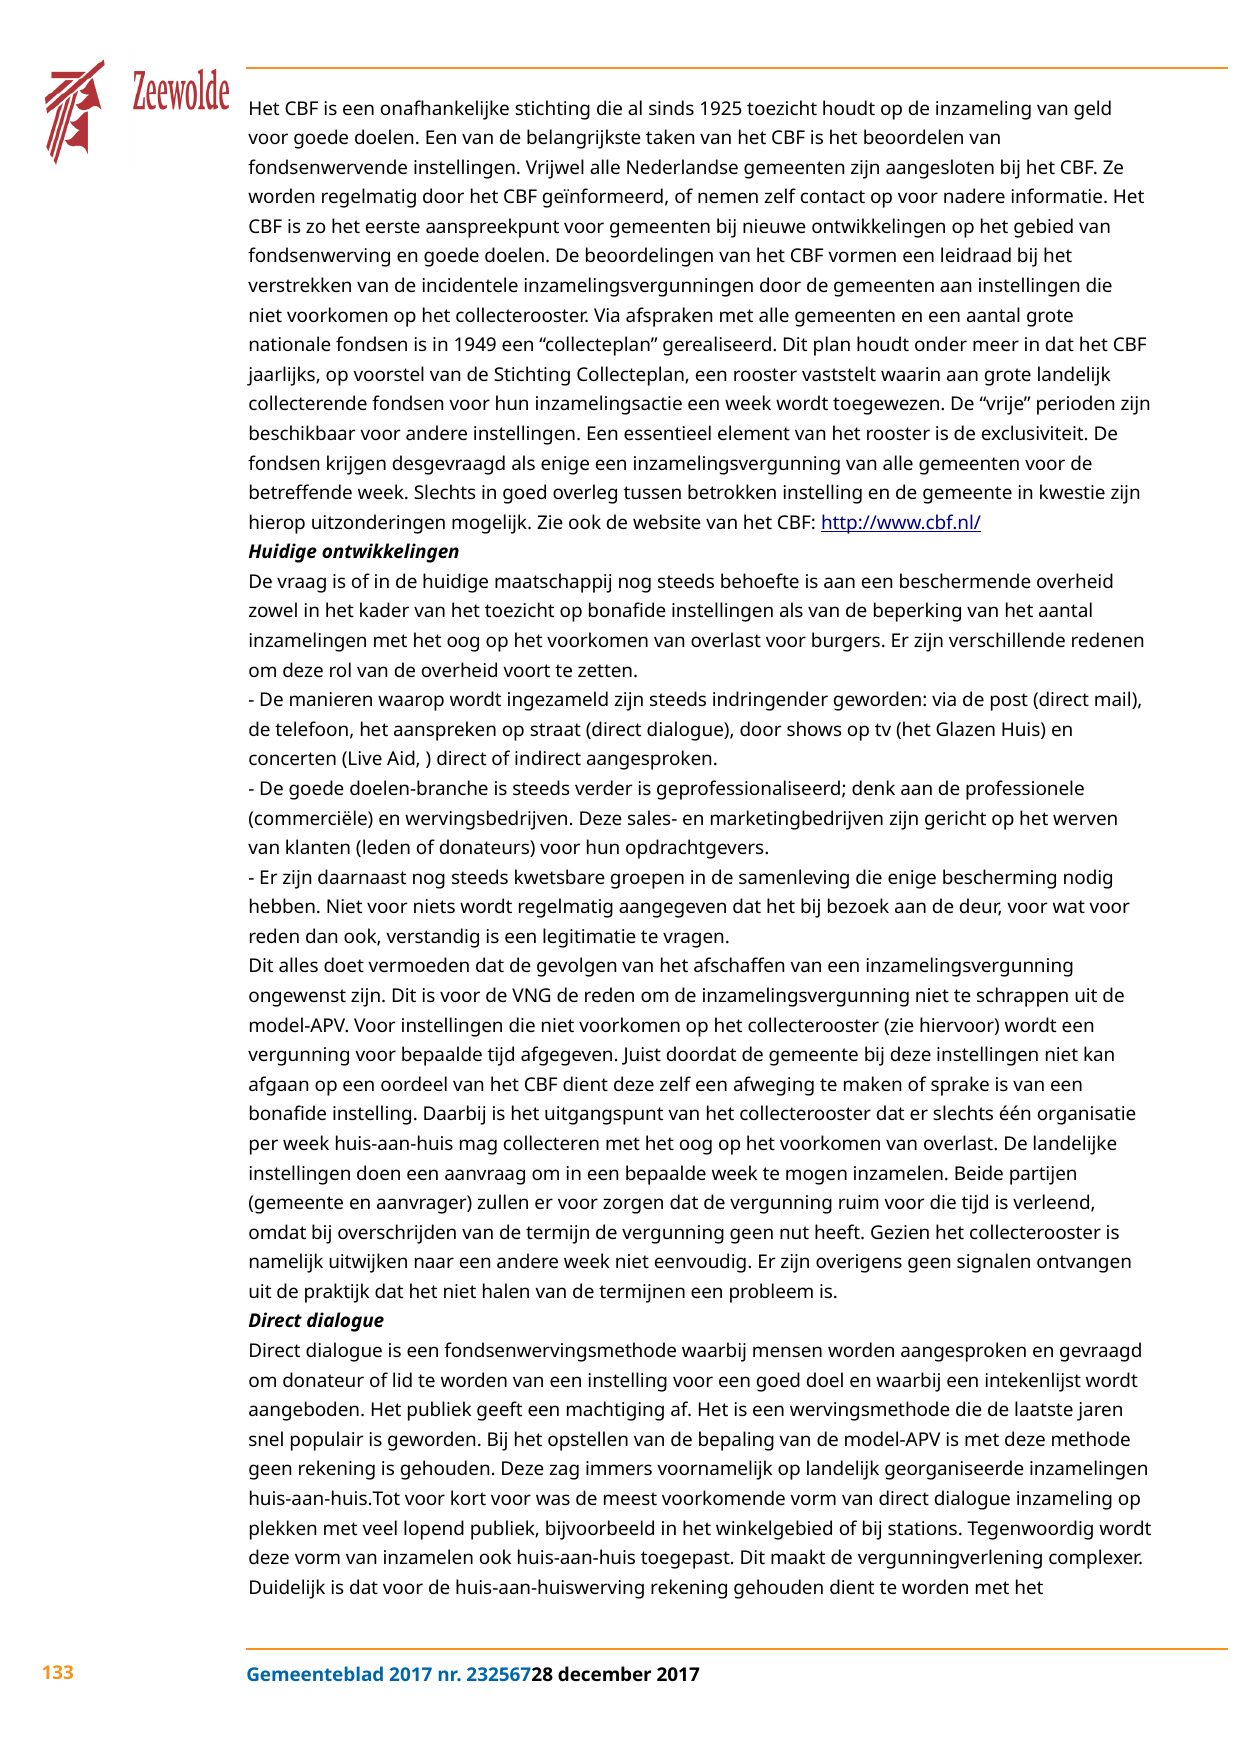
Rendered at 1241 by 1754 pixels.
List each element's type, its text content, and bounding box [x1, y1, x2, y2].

text Dit alles doet vermoeden dat de gevolgen van het afschaffen van een inzamelingsvergunning ongewenst zijn. Dit is voor de VNG de reden om de inzamelingsvergunning niet te schrappen uit de model-APV. Voor instellingen die niet voorkomen op het collecterooster (zie hiervoor) wordt een vergunning voor bepaalde tijd afgegeven. Juist doordat de gemeente bij deze instellingen niet kan afgaan op een oordeel van het CBF dient deze zelf een afweging te maken of sprake is van een bonafide instelling. Daarbij is het uitgangspunt van het collecterooster dat er slechts één organisatie per week huis-aan-huis mag collecteren met het oog op het voorkomen van overlast. De landelijke instellingen doen een aanvraag om in een bepaalde week te mogen inzamelen. Beide partijen (gemeente en aanvrager) zullen er voor zorgen dat de vergunning ruim voor die tijd is verleend, omdat bij overschrijden van de termijn de vergunning geen nut heeft. Gezien het collecterooster is namelijk uitwijken naar een andere week niet eenvoudig. Er zijn overigens geen signalen ontvangen uit de praktijk dat het niet halen van de termijnen een probleem is. [248, 953, 1152, 1304]
text Het CBF is een onafhankelijke stichting die al sinds 1925 toezicht houdt op de inzameling van geld voor goede doelen. Een van de belangrijkste taken van het CBF is het beoordelen van fondsenwervende instellingen. Vrijwel alle Nederlandse gemeenten zijn aangesloten bij het CBF. Ze worden regelmatig door het CBF geïnformeerd, of nemen zelf contact op voor nadere informatie. Het CBF is zo het eerste aanspreekpunt voor gemeenten bij nieuwe ontwikkelingen op het gebied van fondsenwerving en goede doelen. De beoordelingen van het CBF vormen een leidraad bij het verstrekken van de incidentele inzamelingsvergunningen door de gemeenten aan instellingen die niet voorkomen op het collecterooster. Via afspraken met alle gemeenten en een aantal grote nationale fondsen is in 1949 een “collecteplan” gerealiseerd. Dit plan houdt onder meer in dat het CBF jaarlijks, op voorstel van de Stichting Collecteplan, een rooster vaststelt waarin aan grote landelijk collecterende fondsen voor hun inzamelingsactie een week wordt toegewezen. De “vrije” perioden zijn beschikbaar voor andere instellingen. Een essentieel element van het rooster is de exclusiviteit. De fondsen krijgen desgevraagd als enige een inzamelingsvergunning van alle gemeenten voor de betreffende week. Slechts in goed overleg tussen betrokken instelling en de gemeente in kwestie zijn hierop uitzonderingen mogelijk. Zie ook de website van het CBF: http://www.cbf.nl/ [248, 95, 1152, 535]
picture [41, 47, 231, 172]
text Huidige ontwikkelingen [248, 538, 1152, 564]
text - De manieren waarop wordt ingezameld zijn steeds indringender geworden: via de post (direct mail), de telefoon, het aanspreken op straat (direct dialogue), door shows op tv (het Glazen Huis) en concerten (Live Aid, ) direct of indirect aangesproken. [248, 686, 1152, 771]
text Direct dialogue [248, 1308, 1152, 1333]
text - Er zijn daarnaast nog steeds kwetsbare groepen in de samenleving die enige bescherming nodig hebben. Niet voor niets wordt regelmatig aangegeven dat het bij bezoek aan de deur, voor wat voor reden dan ook, verstandig is een legitimatie te vragen. [248, 864, 1152, 949]
text Direct dialogue is een fondsenwervingsmethode waarbij mensen worden aangesproken en gevraagd om donateur of lid te worden van een instelling voor een goed doel en waarbij een intekenlijst wordt aangeboden. Het publiek geeft een machtiging af. Het is een wervingsmethode die de laatste jaren snel populair is geworden. Bij het opstellen van de bepaling van de model-APV is met deze methode geen rekening is gehouden. Deze zag immers voornamelijk op landelijk georganiseerde inzamelingen huis-aan-huis. Tot voor kort voor was de meest voorkomende vorm van direct dialogue inzameling op plekken met veel lopend publiek, bijvoorbeeld in het winkelgebied of bij stations. Tegenwoordig wordt deze vorm van inzamelen ook huis-aan-huis toegepast. Dit maakt de vergunningverlening complexer. Duidelijk is dat voor de huis-aan-huiswerving rekening gehouden dient te worden met het [248, 1337, 1152, 1600]
text - De goede doelen-branche is steeds verder is geprofessionaliseerd; denk aan de professionele (commerciële) en wervingsbedrijven. Deze sales- en marketingbedrijven zijn gericht op het werven van klanten (leden of donateurs) voor hun opdrachtgevers. [248, 775, 1152, 860]
text De vraag is of in de huidige maatschappij nog steeds behoefte is aan een beschermende overheid zowel in het kader van het toezicht op bonafide instellingen als van de beperking van het aantal inzamelingen met het oog op het voorkomen van overlast voor burgers. Er zijn verschillende redenen om deze rol van de overheid voort te zetten. [248, 568, 1152, 683]
